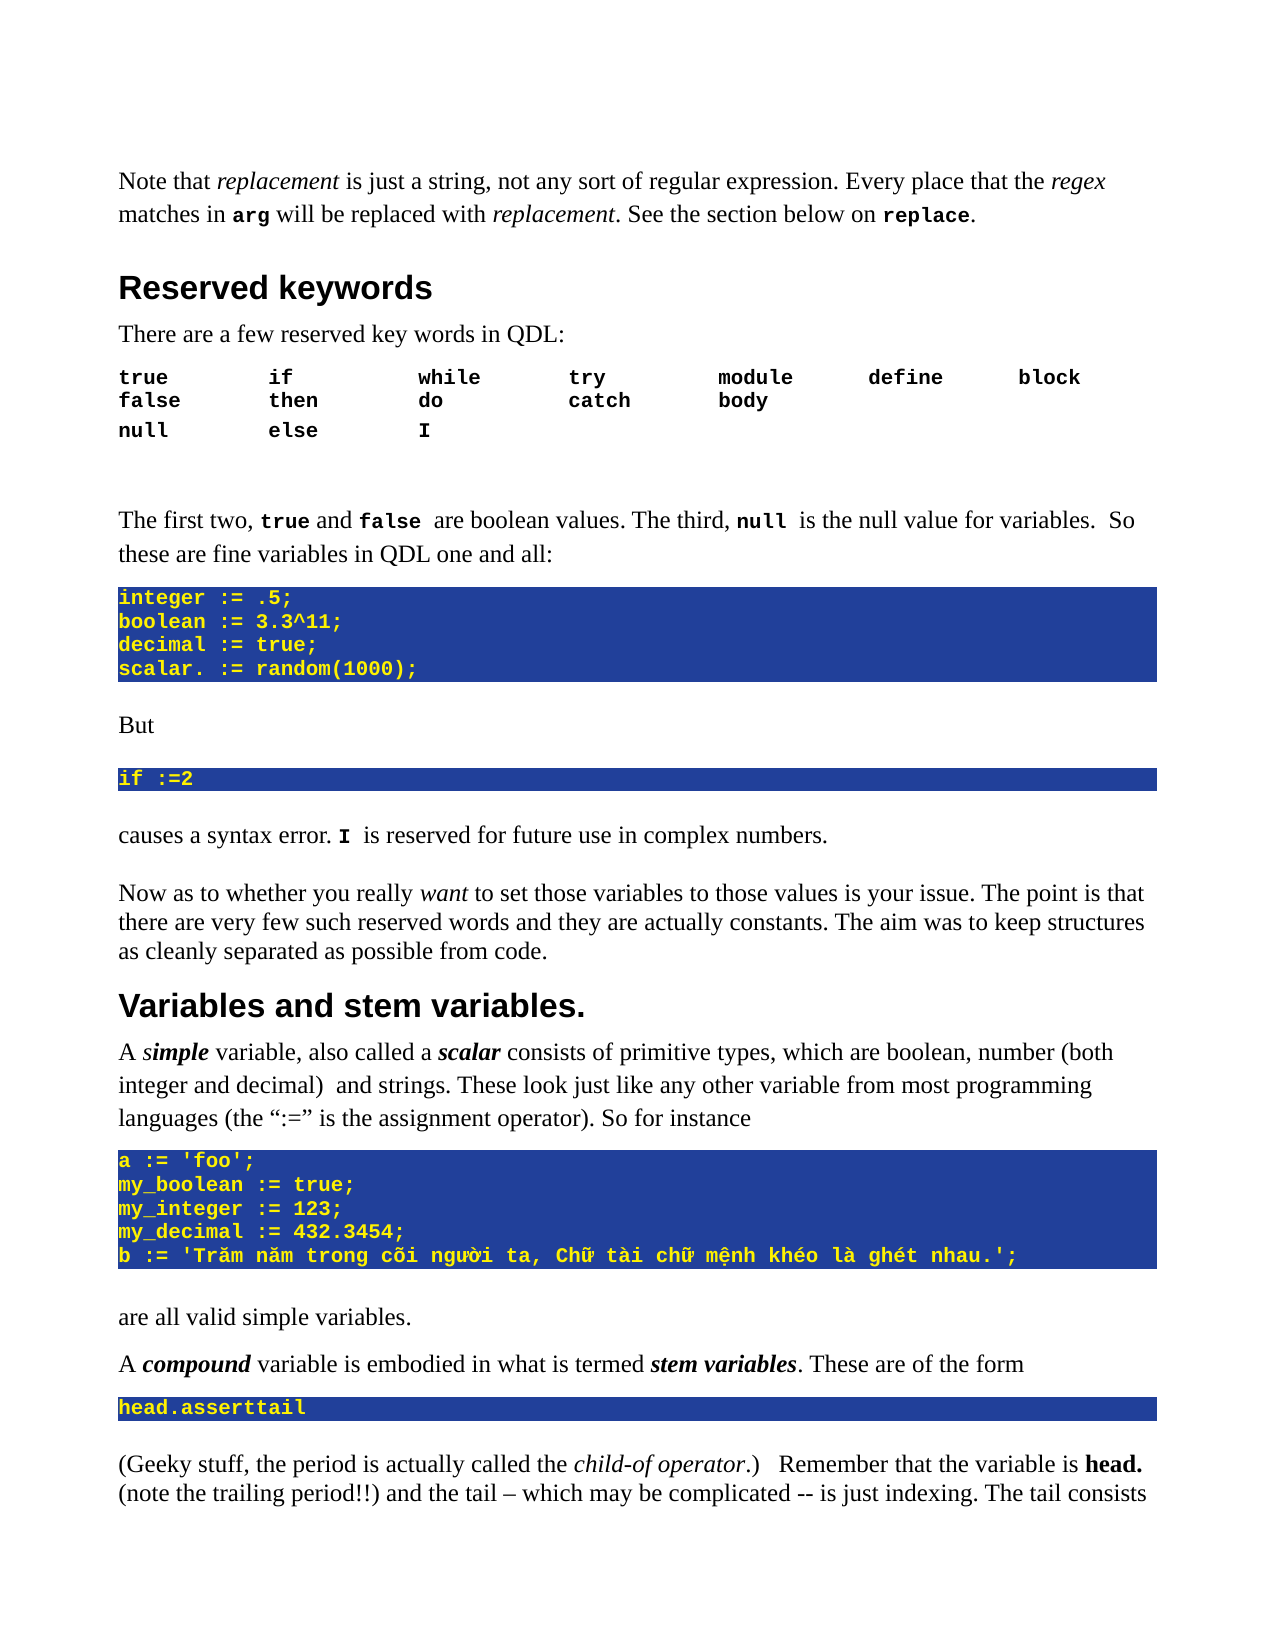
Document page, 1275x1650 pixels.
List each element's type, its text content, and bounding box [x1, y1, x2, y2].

text (Geeky stuff, the period is actually called the child-of operator.) Remember that the variable is head. (note the trailing period!!) and the tail – which may be complicated -- is just indexing. The tail consists [118, 1421, 1157, 1507]
text my_decimal := 432.3454; [118, 1221, 1157, 1245]
text head.asserttail [118, 1397, 1157, 1421]
text A compound variable is embodied in what is termed stem variables. These are of the form [118, 1349, 1157, 1378]
text There are a few reserved key words in QDL: [118, 319, 1157, 348]
text Now as to whether you really want to set those variables to those values is your issue. The point is that there are very few such reserved words and they are actually constants. The aim was to keep structures as cleanly separated as possible from code. [118, 850, 1157, 965]
text causes a syntax error. I is reserved for future use in complex numbers. [118, 820, 1157, 850]
text my_integer := 123; [118, 1198, 1157, 1221]
text my_boolean := true; [118, 1174, 1157, 1198]
text scalar. := random(1000); [118, 658, 1157, 682]
text false then do catch body [118, 391, 1157, 414]
text integer := .5; [118, 587, 1157, 611]
text if :=2 [118, 768, 1157, 791]
text The first two, true and false are boolean values. The third, null is the null value for variables. So these are fine variables in QDL one and all: [118, 472, 1157, 568]
text decimal := true; [118, 634, 1157, 658]
text boolean := 3.3^11; [118, 611, 1157, 634]
text true if while try module define block [118, 367, 1157, 391]
text are all valid simple variables. [118, 1269, 1157, 1330]
text b := 'Trăm năm trong cõi người ta, Chữ tài chữ mệnh khéo là ghét nhau.'; [118, 1245, 1157, 1269]
text But [118, 710, 1157, 739]
text null else I [118, 414, 1157, 444]
text a := 'foo'; [118, 1150, 1157, 1174]
text Note that replacement is just a string, not any sort of regular expression. Every place that the regex matches in arg will be replaced with replacement. See the section below on replace. [118, 166, 1157, 228]
subtitle Variables and stem variables. [118, 986, 1157, 1024]
text A simple variable, also called a scalar consists of primitive types, which are boolean, number (both integer and decimal) and strings. These look just like any other variable from most programming languages (the “:=” is the assignment operator). So for instance [118, 1037, 1157, 1132]
subtitle Reserved keywords [118, 268, 1157, 307]
